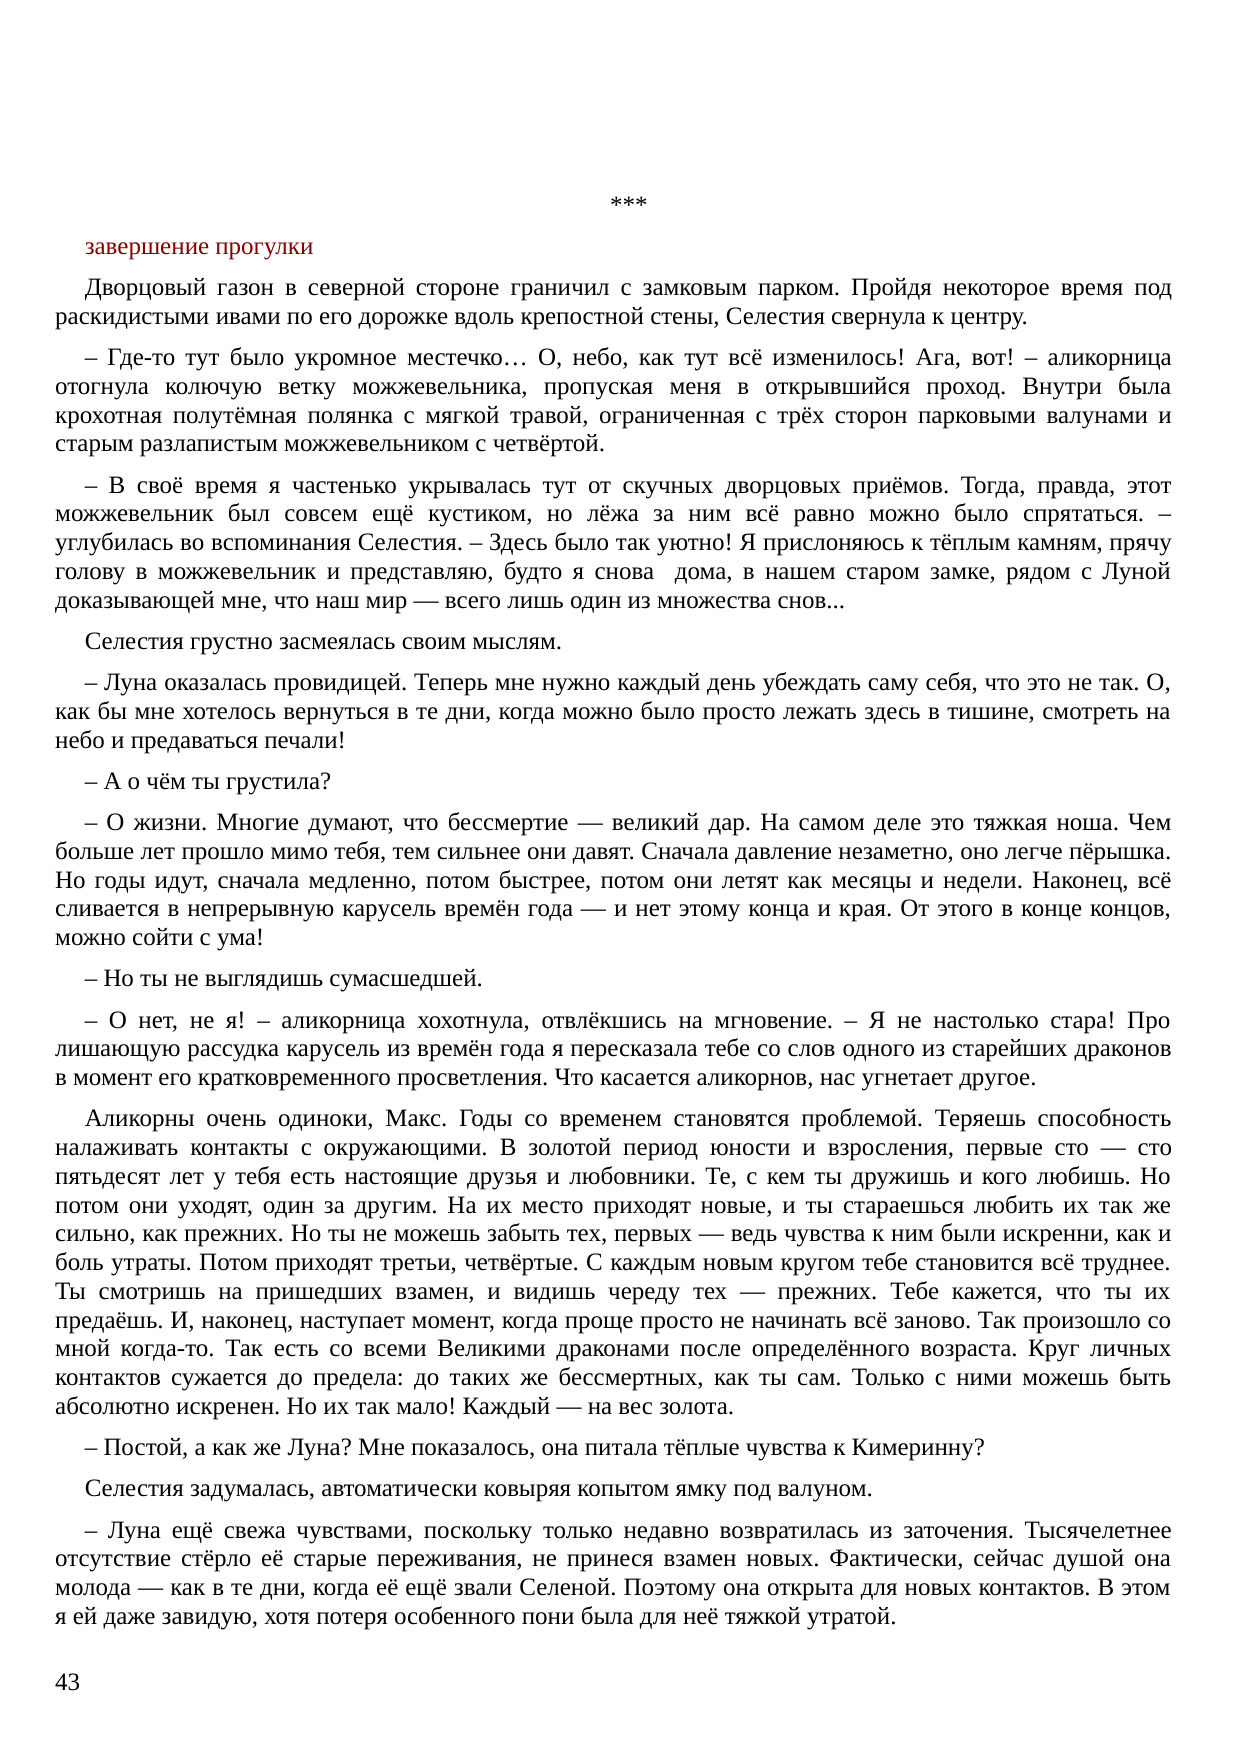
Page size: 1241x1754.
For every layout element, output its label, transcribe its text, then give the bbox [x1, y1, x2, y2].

text – В своё время я частенько укрывалась тут от скучных дворцовых приёмов. Тогда, правда, этот можжевельник был совсем ещё кустиком, но лёжа за ним всё равно можно было спрятаться. – углубилась во вспоминания Селестия. – Здесь было так уютно! Я прислоняюсь к тёплым камням, прячу голову в можжевельник и представляю, будто я снова дома, в нашем старом замке, рядом с Луной доказывающей мне, что наш мир — всего лишь один из множества снов... [55, 470, 1173, 613]
text Селестия грустно засмеялась своим мыслям. [55, 626, 1173, 655]
text завершение прогулки [55, 231, 1173, 260]
text Дворцовый газон в северной стороне граничил с замковым парком. Пройдя некоторое время под раскидистыми ивами по его дорожке вдоль крепостной стены, Селестия свернула к центру. [55, 272, 1173, 330]
text – Где-то тут было укромное местечко… О, небо, как тут всё изменилось! Ага, вот! – аликорница отогнула колючую ветку можжевельника, пропуская меня в открывшийся проход. Внутри была крохотная полутёмная полянка с мягкой травой, ограниченная с трёх сторон парковыми валунами и старым разлапистым можжевельником с четвёртой. [55, 342, 1173, 457]
text – Но ты не выглядишь сумасшедшей. [55, 963, 1173, 992]
text – О жизни. Многие думают, что бессмертие — великий дар. На самом деле это тяжкая ноша. Чем больше лет прошло мимо тебя, тем сильнее они давят. Сначала давление незаметно, оно легче пёрышка. Но годы идут, сначала медленно, потом быстрее, потом они летят как месяцы и недели. Наконец, всё сливается в непрерывную карусель времён года — и нет этому конца и края. От этого в конце концов, можно сойти с ума! [55, 807, 1173, 951]
text – Луна оказалась провидицей. Теперь мне нужно каждый день убеждать саму себя, что это не так. О, как бы мне хотелось вернуться в те дни, когда можно было просто лежать здесь в тишине, смотреть на небо и предаваться печали! [55, 667, 1173, 753]
text Аликорны очень одиноки, Макс. Годы со временем становятся проблемой. Теряешь способность налаживать контакты с окружающими. В золотой период юности и взросления, первые сто — сто пятьдесят лет у тебя есть настоящие друзья и любовники. Те, с кем ты дружишь и кого любишь. Но потом они уходят, один за другим. На их место приходят новые, и ты стараешься любить их так же сильно, как прежних. Но ты не можешь забыть тех, первых — ведь чувства к ним были искренни, как и боль утраты. Потом приходят третьи, четвёртые. С каждым новым кругом тебе становится всё труднее. Ты смотришь на пришедших взамен, и видишь череду тех — прежних. Тебе кажется, что ты их предаёшь. И, наконец, наступает момент, когда проще просто не начинать всё заново. Так произошло со мной когда-то. Так есть со всеми Великими драконами после определённого возраста. Круг личных контактов сужается до предела: до таких же бессмертных, как ты сам. Только с ними можешь быть абсолютно искренен. Но их так мало! Каждый — на вес золота. [55, 1103, 1173, 1420]
text – Луна ещё свежа чувствами, поскольку только недавно возвратилась из заточения. Тысячелетнее отсутствие стёрло её старые переживания, не принеся взамен новых. Фактически, сейчас душой она молода — как в те дни, когда её ещё звали Селеной. Поэтому она открыта для новых контактов. В этом я ей даже завидую, хотя потеря особенного пони была для неё тяжкой утратой. [55, 1515, 1173, 1630]
text – О нет, не я! – аликорница хохотнула, отвлёкшись на мгновение. – Я не настолько стара! Про лишающую рассудка карусель из времён года я пересказала тебе со слов одного из старейших драконов в момент его кратковременного просветления. Что касается аликорнов, нас угнетает другое. [55, 1005, 1173, 1091]
text – А о чём ты грустила? [55, 766, 1173, 795]
text Селестия задумалась, автоматически ковыряя копытом ямку под валуном. [55, 1473, 1173, 1502]
text – Постой, а как же Луна? Мне показалось, она питала тёплые чувства к Кимеринну? [55, 1432, 1173, 1461]
text *** [55, 190, 1173, 218]
